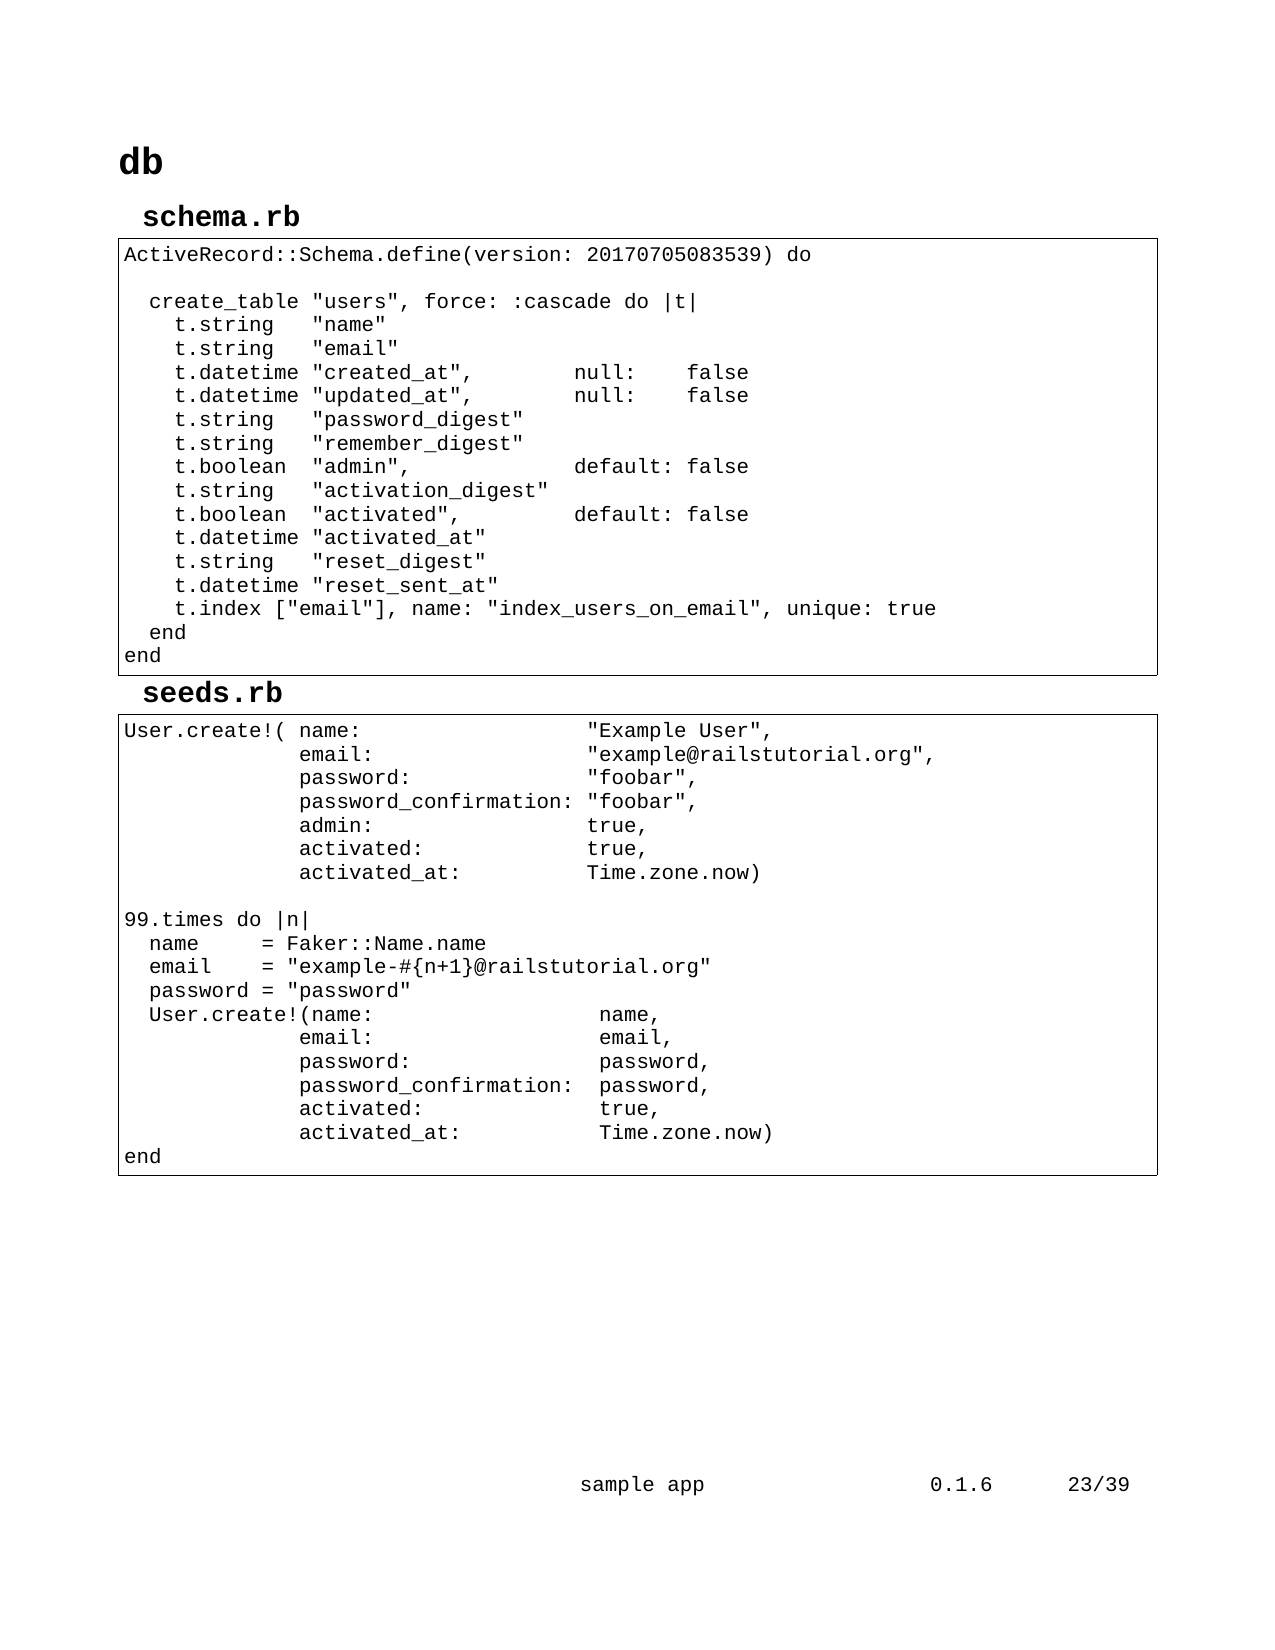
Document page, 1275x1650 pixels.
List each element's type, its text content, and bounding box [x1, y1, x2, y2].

subtitle schema.rb [142, 201, 1157, 235]
subtitle db [118, 143, 1157, 186]
table_header ActiveRecord::Schema.define(version: 20170705083539) do create_table "users", force: :cascade do |t| t.string "name" t.string "email" t.datetime "created_at", null: false t.datetime "updated_at", null: false t.string "password_digest" t.string "remember_digest" t.boolean "admin", default: false t.string "activation_digest" t.boolean "activated", default: false t.datetime "activated_at" t.string "reset_digest" t.datetime "reset_sent_at" t.index ["email"], name: "index_users_on_email", unique: true end end [119, 239, 1157, 675]
subtitle seeds.rb [142, 678, 1157, 711]
table_header User.create!( name: "Example User", email: "example@railstutorial.org", password: "foobar", password_confirmation: "foobar", admin: true, activated: true, activated_at: Time.zone.now) 99.times do |n| name = Faker::Name.name email = "example-#{n+1}@railstutorial.org" password = "password" User.create!(name: name, email: email, password: password, password_confirmation: password, activated: true, activated_at: Time.zone.now) end [119, 715, 1157, 1175]
